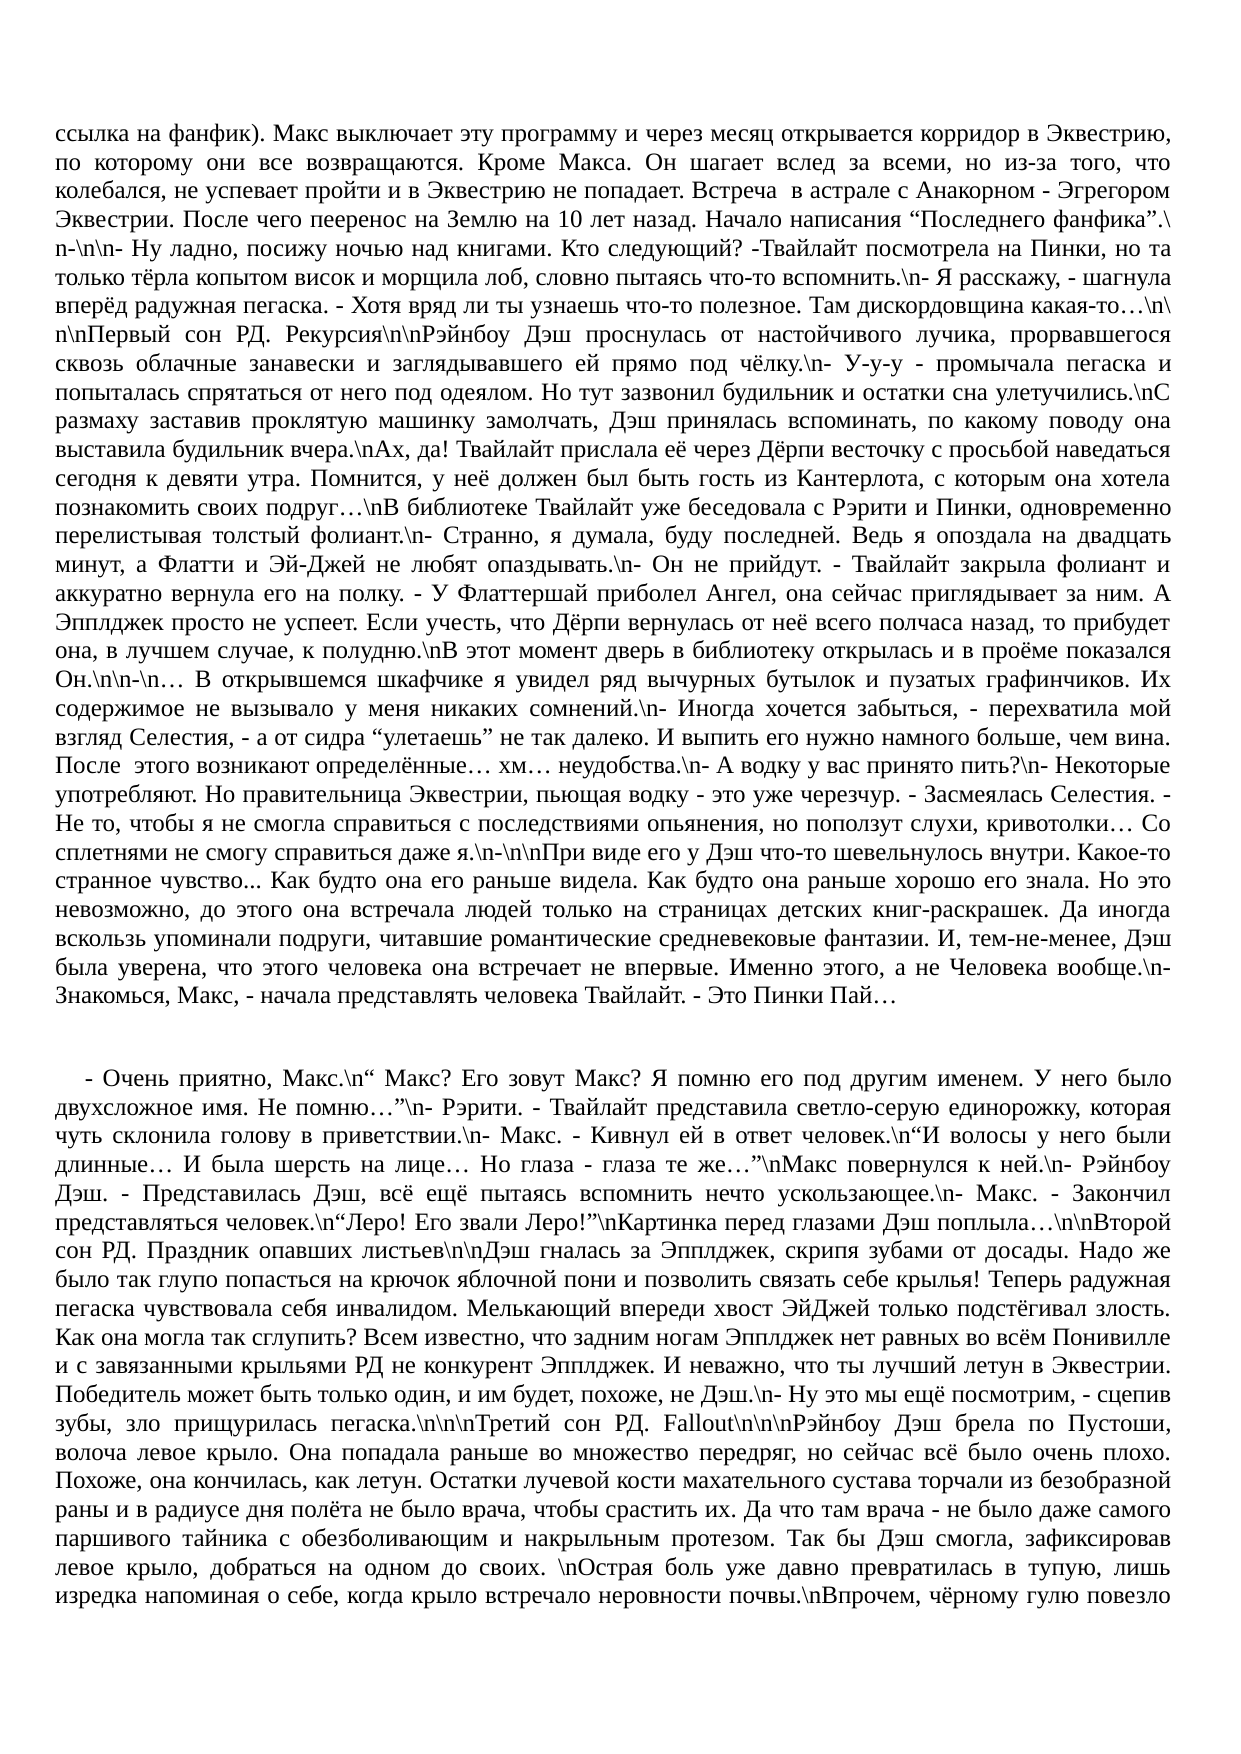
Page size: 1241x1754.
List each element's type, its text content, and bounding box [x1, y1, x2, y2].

text ссылка на фанфик). Макс выключает эту программу и через месяц открывается корридор в Эквестрию, по которому они все возвращаются. Кроме Макса. Он шагает вслед за всеми, но из-за того, что колебался, не успевает пройти и в Эквестрию не попадает. Встреча в астрале с Анакорном - Эгрегором Эквестрии. После чего пееренос на Землю на 10 лет назад. Начало написания “Последнего фанфика”.\n-\n\n- Ну ладно, посижу ночью над книгами. Кто следующий? -Твайлайт посмотрела на Пинки, но та только тёрла копытом висок и морщила лоб, словно пытаясь что-то вспомнить.\n- Я расскажу, - шагнула вперёд радужная пегаска. - Хотя вряд ли ты узнаешь что-то полезное. Там дискордовщина какая-то…\n\n\nПервый сон РД. Рекурсия\n\nРэйнбоу Дэш проснулась от настойчивого лучика, прорвавшегося сквозь облачные занавески и заглядывавшего ей прямо под чёлку.\n- У-у-у - промычала пегаска и попыталась спрятаться от него под одеялом. Но тут зазвонил будильник и остатки сна улетучились.\nС размаху заставив проклятую машинку замолчать, Дэш принялась вспоминать, по какому поводу она выставила будильник вчера.\nАх, да! Твайлайт прислала её через Дёрпи весточку с просьбой наведаться сегодня к девяти утра. Помнится, у неё должен был быть гость из Кантерлота, с которым она хотела познакомить своих подруг…\nВ библиотеке Твайлайт уже беседовала с Рэрити и Пинки, одновременно перелистывая толстый фолиант.\n- Странно, я думала, буду последней. Ведь я опоздала на двадцать минут, а Флатти и Эй-Джей не любят опаздывать.\n- Он не прийдут. - Твайлайт закрыла фолиант и аккуратно вернула его на полку. - У Флаттершай приболел Ангел, она сейчас приглядывает за ним. А Эпплджек просто не успеет. Если учесть, что Дёрпи вернулась от неё всего полчаса назад, то прибудет она, в лучшем случае, к полудню.\nВ этот момент дверь в библиотеку открылась и в проёме показался Он.\n\n-\n… В открывшемся шкафчике я увидел ряд вычурных бутылок и пузатых графинчиков. Их содержимое не вызывало у меня никаких сомнений.\n- Иногда хочется забыться, - перехватила мой взгляд Селестия, - а от сидра “улетаешь” не так далеко. И выпить его нужно намного больше, чем вина. После этого возникают определённые… хм… неудобства.\n- А водку у вас принято пить?\n- Некоторые употребляют. Но правительница Эквестрии, пьющая водку - это уже черезчур. - Засмеялась Селестия. - Не то, чтобы я не смогла справиться с последствиями опьянения, но поползут слухи, кривотолки… Со сплетнями не смогу справиться даже я.\n-\n\nПри виде его у Дэш что-то шевельнулось внутри. Какое-то странное чувство... Как будто она его раньше видела. Как будто она раньше хорошо его знала. Но это невозможно, до этого она встречала людей только на страницах детских книг-раскрашек. Да иногда вскользь упоминали подруги, читавшие романтические средневековые фантазии. И, тем-не-менее, Дэш была уверена, что этого человека она встречает не впервые. Именно этого, а не Человека вообще.\n- Знакомься, Макс, - начала представлять человека Твайлайт. - Это Пинки Пай… [55, 118, 1172, 1009]
text - Очень приятно, Макс.\n“ Макс? Его зовут Макс? Я помню его под другим именем. У него было двухсложное имя. Не помню…”\n- Рэрити. - Твайлайт представила светло-серую единорожку, которая чуть склонила голову в приветствии.\n- Макс. - Кивнул ей в ответ человек.\n“И волосы у него были длинные… И была шерсть на лице… Но глаза - глаза те же…”\nМакс повернулся к ней.\n- Рэйнбоу Дэш. - Представилась Дэш, всё ещё пытаясь вспомнить нечто ускользающее.\n- Макс. - Закончил представляться человек.\n“Леро! Его звали Леро!”\nКартинка перед глазами Дэш поплыла…\n\nВторой сон РД. Праздник опавших листьев\n\nДэш гналась за Эпплджек, скрипя зубами от досады. Надо же было так глупо попасться на крючок яблочной пони и позволить связать себе крылья! Теперь радужная пегаска чувствовала себя инвалидом. Мелькающий впереди хвост ЭйДжей только подстёгивал злость. Как она могла так сглупить? Всем известно, что задним ногам Эпплджек нет равных во всём Понивилле и с завязанными крыльями РД не конкурент Эпплджек. И неважно, что ты лучший летун в Эквестрии. Победитель может быть только один, и им будет, похоже, не Дэш.\n- Ну это мы ещё посмотрим, - сцепив зубы, зло прищурилась пегаска.\n\n\nТретий сон РД. Fallout\n\n\nРэйнбоу Дэш брела по Пустоши, волоча левое крыло. Она попадала раньше во множество передряг, но сейчас всё было очень плохо. Похоже, она кончилась, как летун. Остатки лучевой кости махательного сустава торчали из безобразной раны и в радиусе дня полёта не было врача, чтобы срастить их. Да что там врача - не было даже самого паршивого тайника с обезболивающим и накрыльным протезом. Так бы Дэш смогла, зафиксировав левое крыло, добраться на одном до своих. \nОстрая боль уже давно превратилась в тупую, лишь изредка напоминая о себе, когда крыло встречало неровности почвы.\nВпрочем, чёрному гулю повезло [55, 1063, 1172, 1609]
